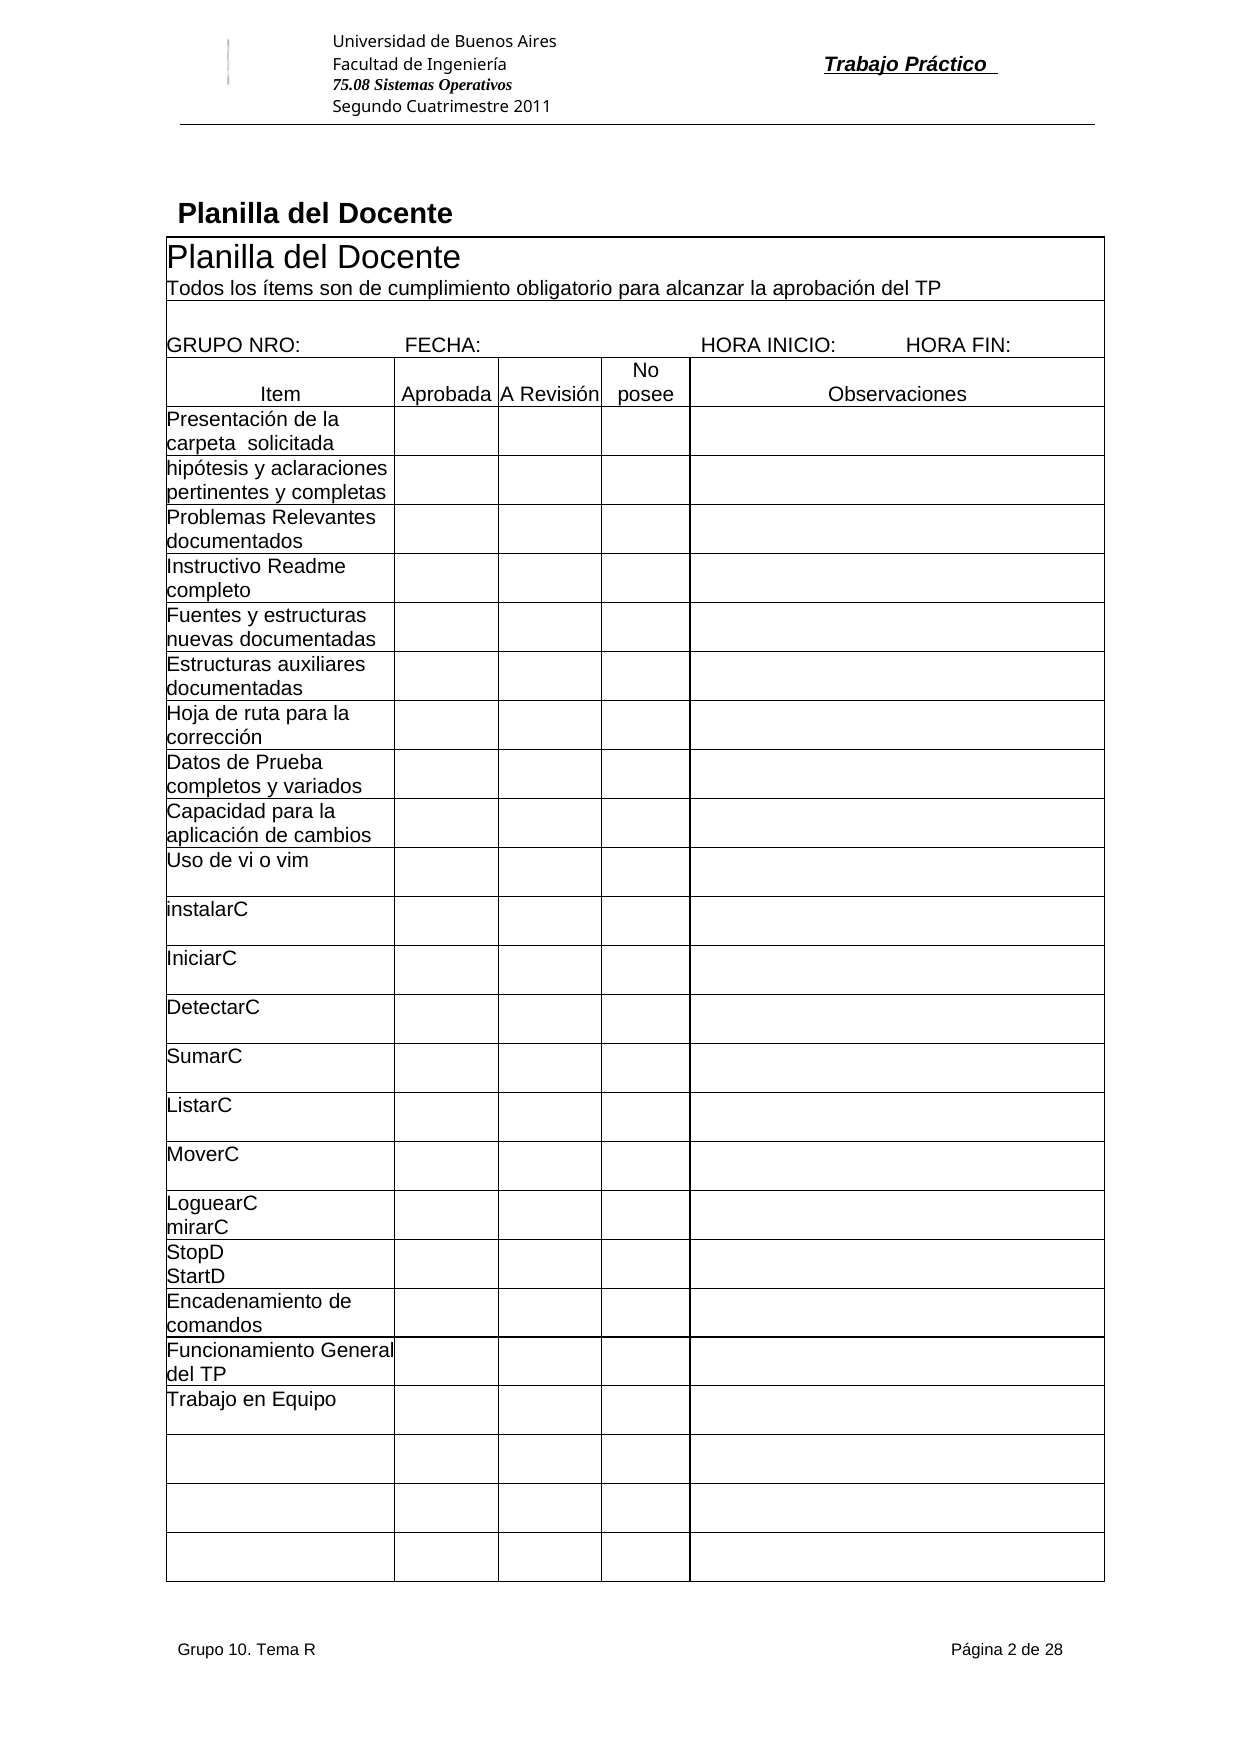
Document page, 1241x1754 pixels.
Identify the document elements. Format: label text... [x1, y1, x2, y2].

table_cell [395, 750, 498, 798]
table_cell [499, 750, 601, 798]
table_header Planilla del Docente Todos los ítems son de cumplimiento obligatorio para alcanzar la aprobación del TP [167, 238, 1104, 300]
table_cell [395, 1484, 498, 1532]
table_cell [602, 1191, 689, 1238]
table_cell [499, 407, 601, 455]
table_cell [499, 1484, 601, 1532]
table_cell Estructuras auxiliares documentadas [167, 652, 394, 700]
table_cell [602, 1435, 689, 1483]
table_cell Datos de Prueba completos y variados [167, 750, 394, 798]
table_cell Encadenamiento de comandos [167, 1289, 394, 1336]
table_cell [167, 1484, 394, 1532]
table_cell Hoja de ruta para la corrección [167, 701, 394, 749]
table_cell [691, 652, 1104, 700]
table_cell [691, 603, 1104, 651]
table_cell [691, 1435, 1104, 1483]
table_cell [395, 1386, 498, 1434]
table_cell [395, 995, 498, 1043]
table_cell [691, 701, 1104, 749]
table_cell [395, 554, 498, 602]
table_cell [499, 1240, 601, 1287]
table_cell [602, 946, 689, 994]
table_cell [602, 995, 689, 1043]
table_cell [395, 897, 498, 945]
table_cell LoguearC mirarC [167, 1191, 394, 1238]
table_cell [395, 603, 498, 651]
table_cell [395, 456, 498, 504]
table_cell [499, 1338, 601, 1385]
table_cell [691, 946, 1104, 994]
table_cell MoverC [167, 1142, 394, 1189]
table_cell [691, 1240, 1104, 1287]
table_cell instalarC [167, 897, 394, 945]
table_cell [691, 848, 1104, 896]
table_cell Trabajo en Equipo [167, 1386, 394, 1434]
table_cell [499, 897, 601, 945]
table_cell [602, 897, 689, 945]
table_cell [691, 554, 1104, 602]
table_cell [602, 701, 689, 749]
table_cell [602, 1044, 689, 1092]
table_cell Aprobada [395, 358, 498, 406]
table_cell [499, 554, 601, 602]
table_cell A Revisión [499, 358, 601, 406]
table_cell [499, 505, 601, 553]
table_cell [167, 1533, 394, 1581]
table_cell [691, 1044, 1104, 1092]
table_cell [395, 1533, 498, 1581]
table_cell [602, 652, 689, 700]
table_cell SumarC [167, 1044, 394, 1092]
table_cell [602, 848, 689, 896]
table_cell [395, 1289, 498, 1336]
table_cell [691, 1386, 1104, 1434]
table_cell [691, 456, 1104, 504]
table_cell [691, 1093, 1104, 1141]
table_cell [499, 1191, 601, 1238]
table_cell Fuentes y estructuras nuevas documentadas [167, 603, 394, 651]
table_cell ListarC [167, 1093, 394, 1141]
table_cell [395, 1142, 498, 1189]
table_cell [691, 1338, 1104, 1385]
table_cell [395, 1044, 498, 1092]
table_cell [395, 1435, 498, 1483]
table_cell [602, 799, 689, 847]
table_cell [602, 1533, 689, 1581]
table_cell [602, 1093, 689, 1141]
table_cell [395, 946, 498, 994]
table_cell [602, 456, 689, 504]
table_cell [602, 1386, 689, 1434]
table_cell [395, 505, 498, 553]
table_cell [499, 1142, 601, 1189]
table_cell Presentación de la carpeta solicitada [167, 407, 394, 455]
table_cell No posee [602, 358, 689, 406]
table_cell [395, 1240, 498, 1287]
table_cell [499, 652, 601, 700]
table_cell [395, 1191, 498, 1238]
table_cell [499, 946, 601, 994]
table_cell [499, 456, 601, 504]
table_cell hipótesis y aclaraciones pertinentes y completas [167, 456, 394, 504]
table_cell [395, 652, 498, 700]
table_cell [602, 554, 689, 602]
table_cell [602, 1289, 689, 1336]
table_cell [499, 701, 601, 749]
table_cell GRUPO NRO: FECHA: HORA INICIO: HORA FIN: [167, 301, 1104, 357]
table_cell Uso de vi o vim [167, 848, 394, 896]
table_cell [691, 1191, 1104, 1238]
table_cell DetectarC [167, 995, 394, 1043]
table_cell Instructivo Readme completo [167, 554, 394, 602]
table_cell [499, 1386, 601, 1434]
table_cell [395, 1338, 498, 1385]
table_cell [499, 1093, 601, 1141]
table_cell Capacidad para la aplicación de cambios [167, 799, 394, 847]
table_cell [499, 995, 601, 1043]
table_cell [602, 1240, 689, 1287]
table_cell [602, 505, 689, 553]
table_cell [602, 407, 689, 455]
table_cell Funcionamiento General del TP [167, 1338, 394, 1385]
table_cell Observaciones [691, 358, 1104, 406]
table_cell [691, 407, 1104, 455]
table_cell [602, 1142, 689, 1189]
table_cell [602, 750, 689, 798]
table_cell IniciarC [167, 946, 394, 994]
table_cell [602, 1338, 689, 1385]
table_cell [691, 750, 1104, 798]
table_cell [691, 799, 1104, 847]
table_cell [499, 1533, 601, 1581]
table_cell [499, 1044, 601, 1092]
table_cell [602, 603, 689, 651]
table_cell StopD StartD [167, 1240, 394, 1287]
table_cell [499, 603, 601, 651]
table_cell [395, 848, 498, 896]
table_cell [499, 799, 601, 847]
table_cell [167, 1435, 394, 1483]
table_cell [395, 701, 498, 749]
table_cell [395, 1093, 498, 1141]
table_cell [691, 505, 1104, 553]
table_cell [691, 1142, 1104, 1189]
table_cell [691, 897, 1104, 945]
table_cell [602, 1484, 689, 1532]
table_cell Problemas Relevantes documentados [167, 505, 394, 553]
table_cell [499, 1435, 601, 1483]
table_cell [395, 407, 498, 455]
table_cell [691, 1533, 1104, 1581]
table_cell [691, 1289, 1104, 1336]
table_cell Item [167, 358, 394, 406]
table_cell [691, 1484, 1104, 1532]
table_cell [395, 799, 498, 847]
table_cell [499, 848, 601, 896]
table_cell [691, 995, 1104, 1043]
table_cell [499, 1289, 601, 1336]
subtitle Planilla del Docente [177, 197, 1063, 230]
